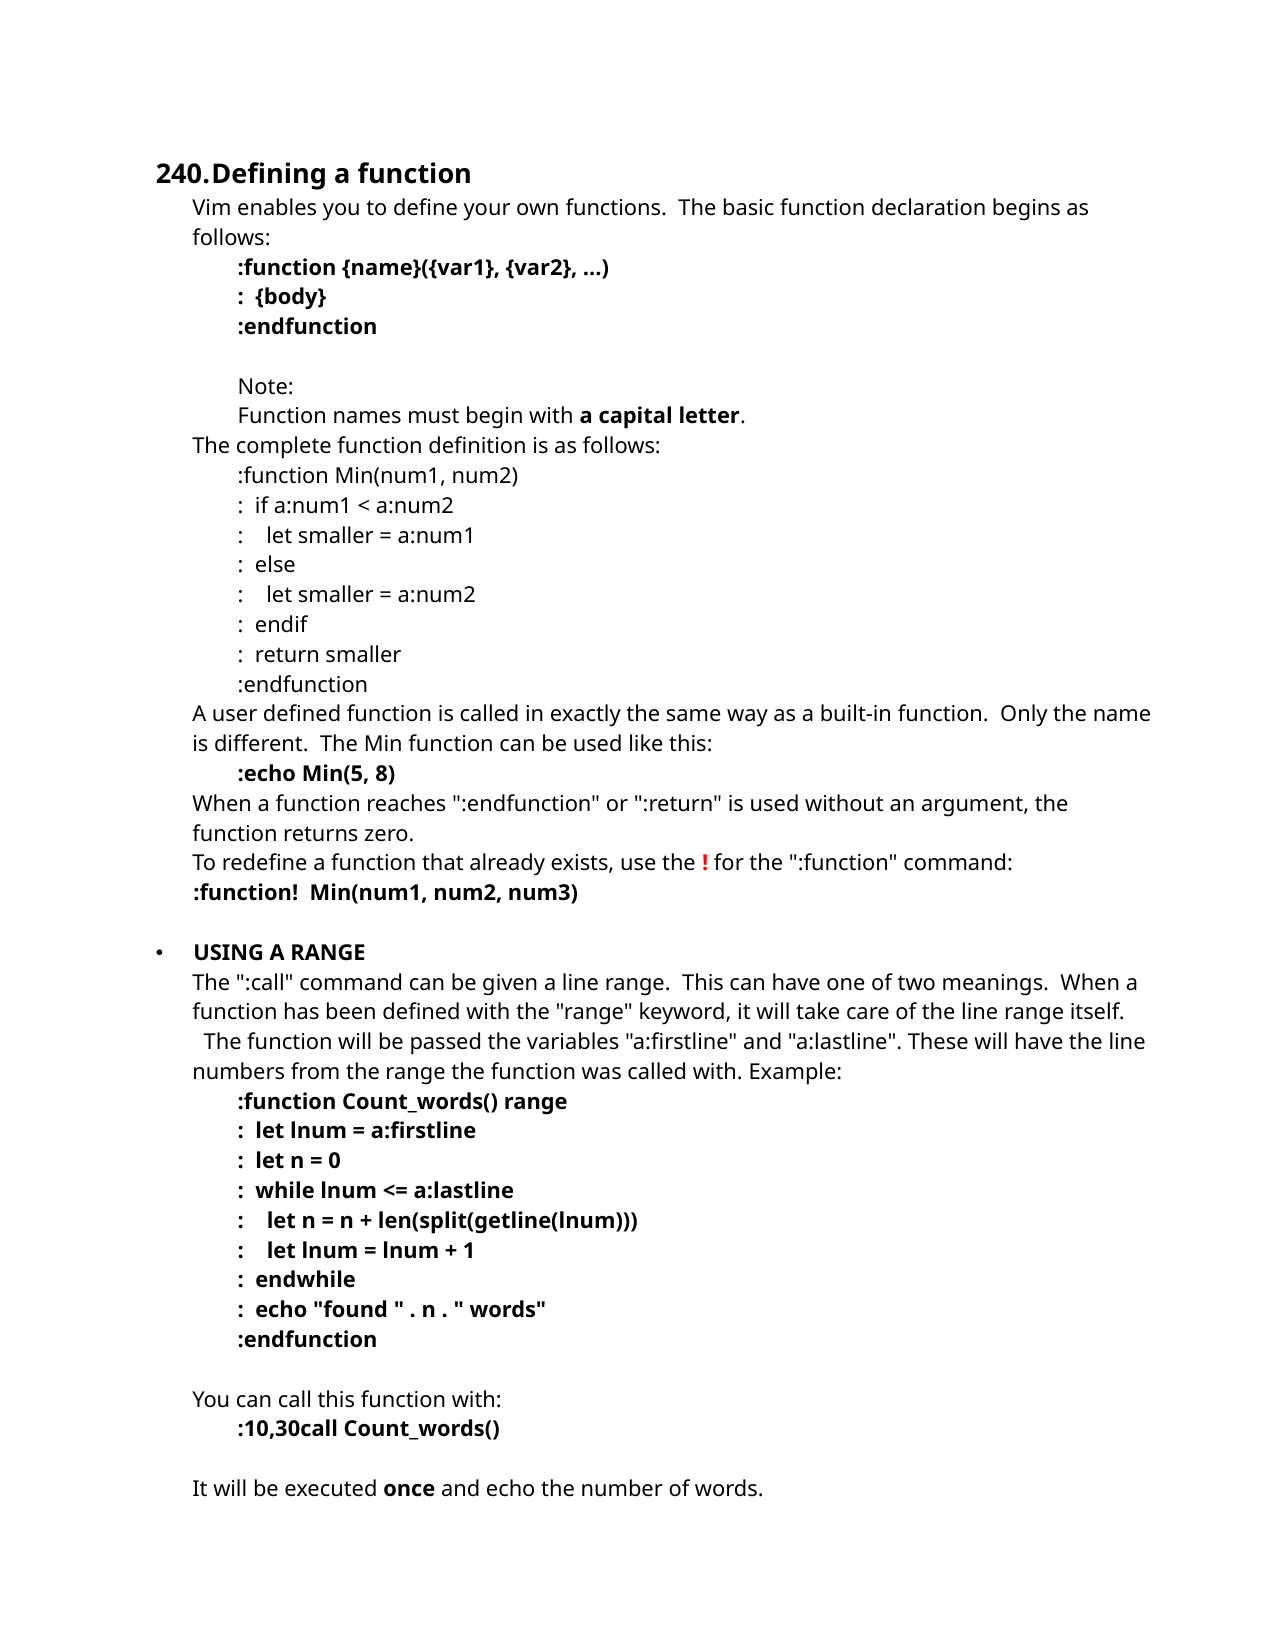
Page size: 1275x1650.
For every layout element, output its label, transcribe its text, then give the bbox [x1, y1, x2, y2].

text : let smaller = a:num1 [192, 519, 1157, 549]
text : else [192, 549, 1157, 579]
text To redefine a function that already exists, use the ! for the ":function" command: [192, 847, 1157, 877]
text : echo "found " . n . " words" [192, 1294, 1157, 1324]
list A user defined function is called in exactly the same way as a built-in function. Only the name is different. The Min function can be used like this: [192, 698, 1157, 758]
text The function will be passed the variables "a:firstline" and "a:lastline". These will have the line numbers from the range the function was called with. Example: [192, 1026, 1157, 1086]
text : let lnum = a:firstline [192, 1115, 1157, 1145]
text : endif [192, 609, 1157, 639]
text :function Count_words() range [192, 1086, 1157, 1115]
text :endfunction [192, 1324, 1157, 1354]
text : return smaller [192, 639, 1157, 668]
list :function! Min(num1, num2, num3) [156, 877, 1157, 907]
list Defining a function [156, 155, 1157, 192]
list Vim enables you to define your own functions. The basic function declaration begins as follows: [192, 192, 1157, 251]
text :function Min(num1, num2) [192, 460, 1157, 490]
text :10,30call Count_words() [192, 1413, 1157, 1443]
text Function names must begin with a capital letter. [192, 400, 1157, 430]
text : let smaller = a:num2 [192, 579, 1157, 609]
text You can call this function with: [192, 1383, 1157, 1413]
list The ":call" command can be given a line range. This can have one of two meanings. When a function has been defined with the "range" keyword, it will take care of the line range itself. [192, 966, 1157, 1026]
text Note: [192, 371, 1157, 400]
text :echo Min(5, 8) [192, 758, 1157, 788]
text :endfunction [192, 668, 1157, 698]
list The complete function definition is as follows: [192, 430, 1157, 460]
text :endfunction [192, 311, 1157, 341]
text : endwhile [192, 1264, 1157, 1294]
list USING A RANGE [156, 937, 1157, 966]
text : while lnum <= a:lastline [192, 1175, 1157, 1205]
text When a function reaches ":endfunction" or ":return" is used without an argument, the function returns zero. [192, 788, 1157, 847]
text :function {name}({var1}, {var2}, ...) [192, 251, 1157, 281]
text : let n = n + len(split(getline(lnum))) [192, 1205, 1157, 1234]
text : if a:num1 < a:num2 [192, 490, 1157, 519]
text : let lnum = lnum + 1 [192, 1234, 1157, 1264]
text It will be executed once and echo the number of words. [192, 1473, 1157, 1503]
text : let n = 0 [192, 1145, 1157, 1175]
text : {body} [192, 281, 1157, 311]
